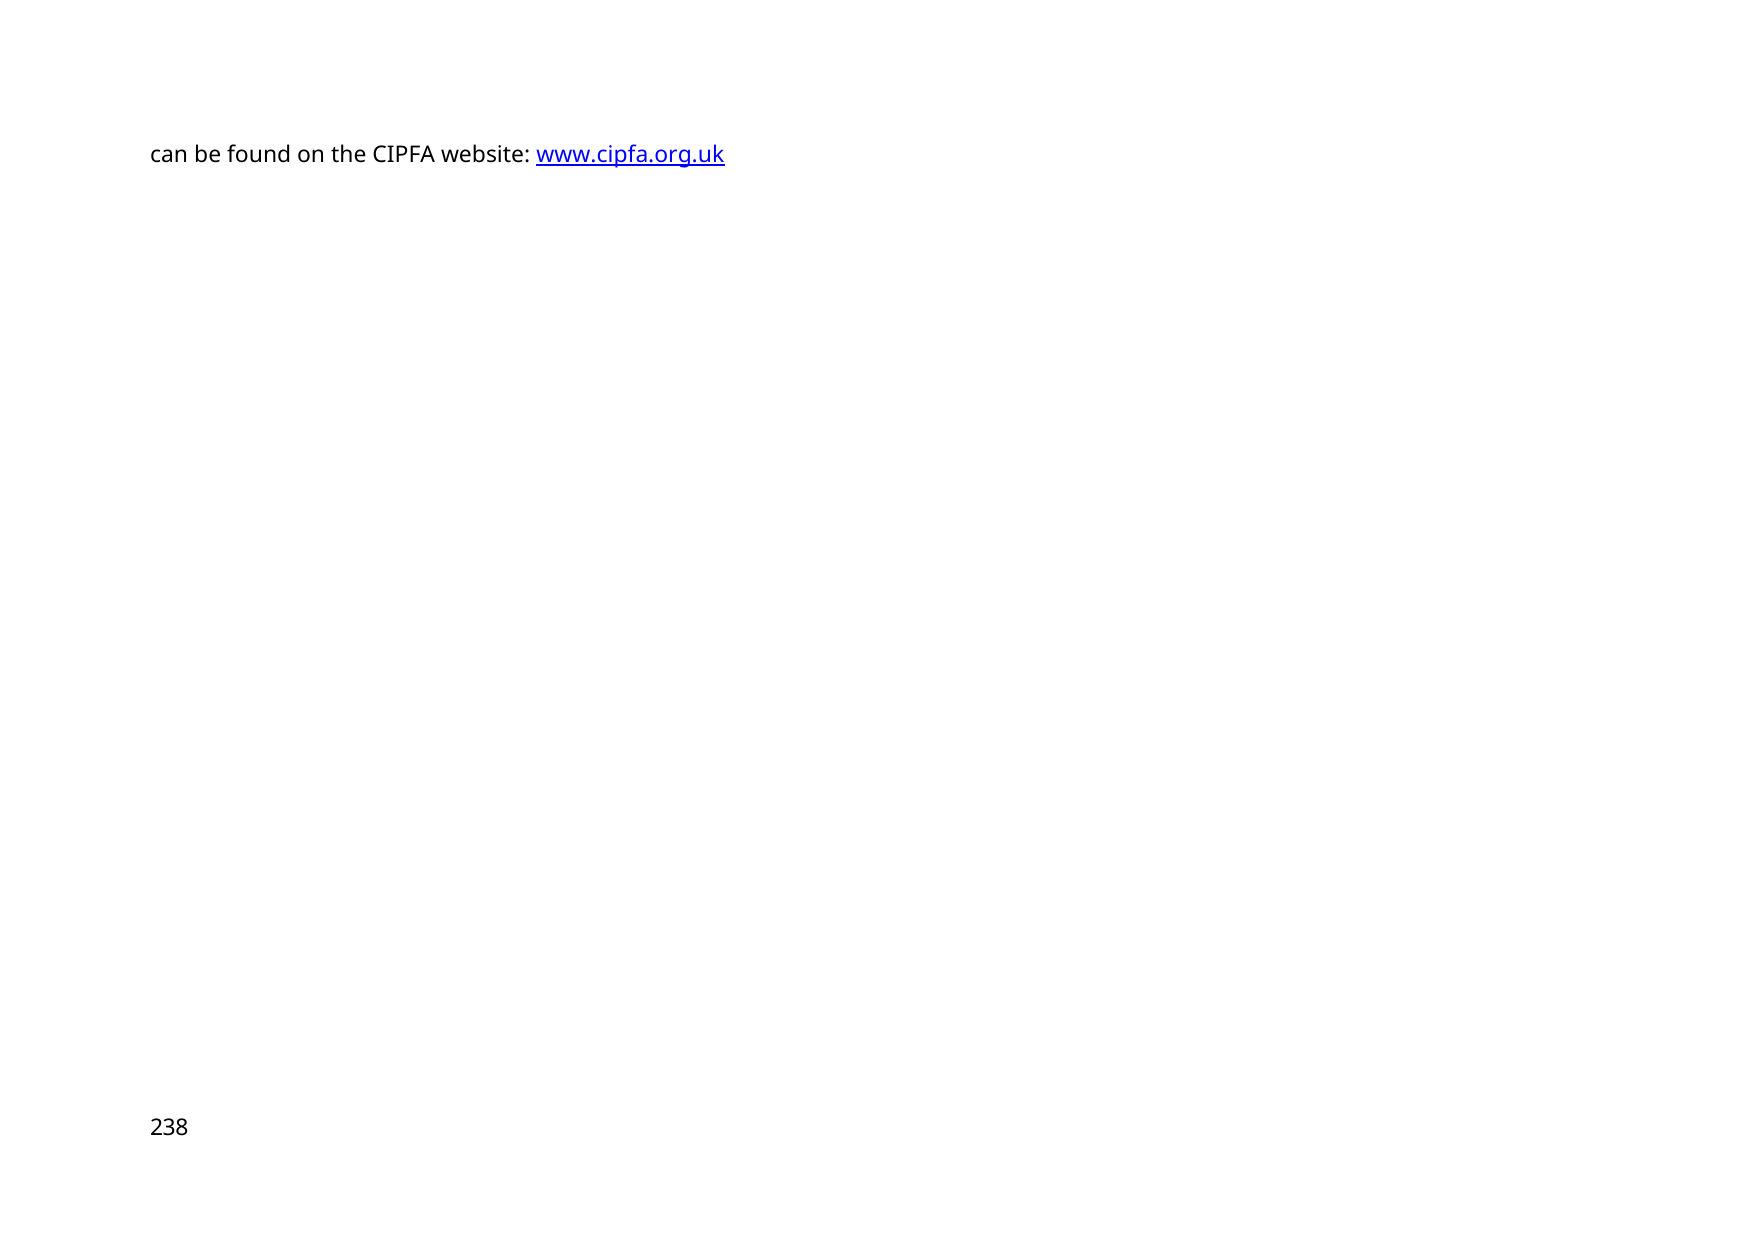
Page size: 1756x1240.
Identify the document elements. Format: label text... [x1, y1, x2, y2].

text can be found on the CIPFA website: www.cipfa.org.uk [150, 137, 1606, 169]
